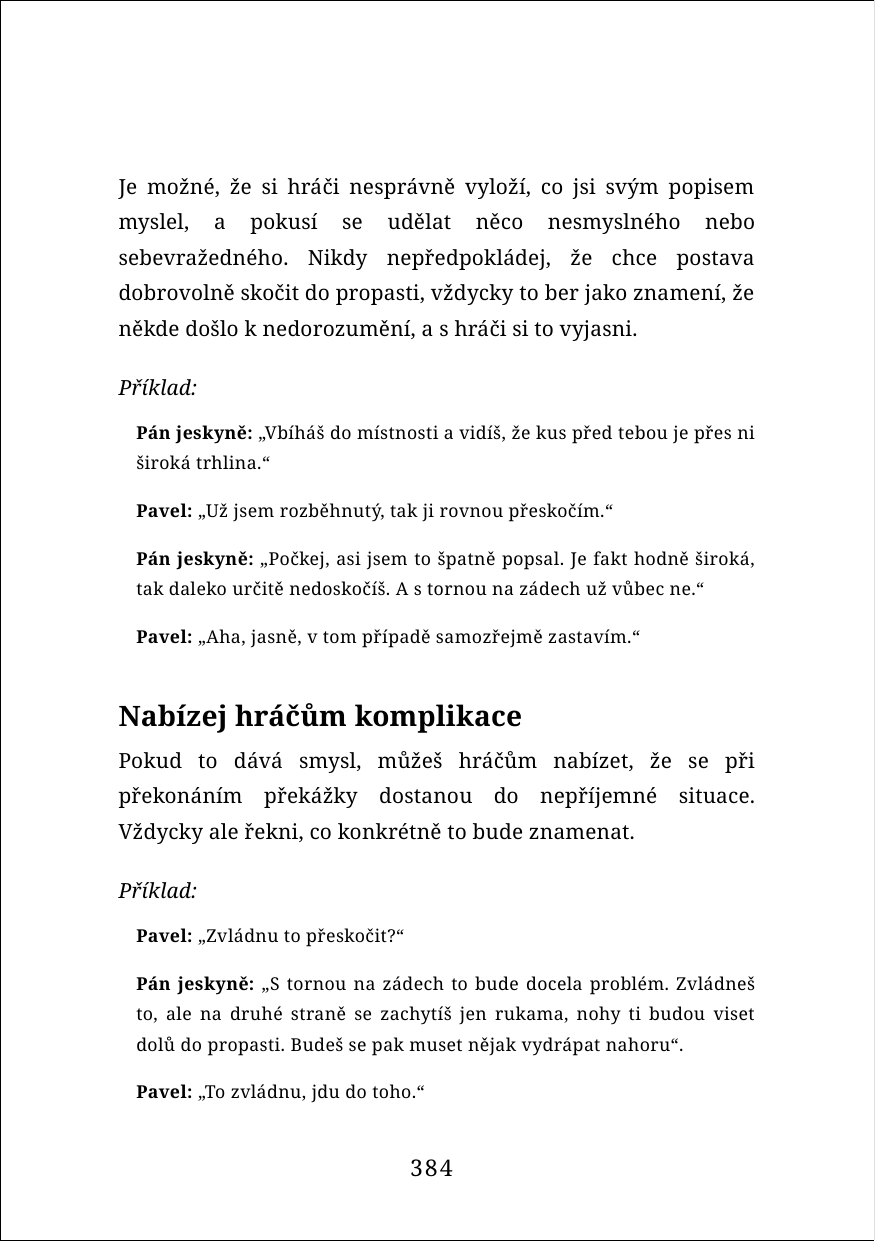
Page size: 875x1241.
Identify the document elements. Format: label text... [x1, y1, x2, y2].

text Pán jeskyně: „Vbíháš do místnosti a vidíš, že kus před tebou je přes ni široká trhlina.“ [136, 420, 756, 475]
text Pokud to dává smysl, můžeš hráčům nabízet, že se při překonáním překážky dostanou do nepříjemné situace. Vždycky ale řekni, co konkrétně to bude znamenat. [118, 746, 756, 846]
text Pán jeskyně: „S tornou na zádech to bude docela problém. Zvládneš to, ale na druhé straně se zachytíš jen rukama, nohy ti budou viset dolů do propasti. Budeš se pak muset nějak vydrápat nahoru“. [136, 972, 756, 1056]
text Pavel: „To zvládnu, jdu do toho.“ [136, 1080, 756, 1104]
text Pavel: „Už jsem rozběhnutý, tak ji rovnou přeskočím.“ [136, 498, 756, 523]
text Pavel: „Aha, jasně, v tom případě samozřejmě zastavím.“ [136, 624, 756, 649]
subtitle Nabízej hráčům komplikace [118, 696, 756, 734]
text Je možné, že si hráči nesprávně vyloží, co jsi svým popisem myslel, a pokusí se udělat něco nesmyslného nebo sebevražedného. Nikdy nepředpokládej, že chce postava dobrovolně skočit do propasti, vždycky to ber jako znamení, že někde došlo k nedorozumění, a s hráči si to vyjasni. [118, 172, 756, 342]
text Pán jeskyně: „Počkej, asi jsem to špatně popsal. Je fakt hodně široká, tak daleko určitě nedoskočíš. A s tornou na zádech už vůbec ne.“ [136, 546, 756, 601]
text Příklad: [118, 876, 756, 905]
text Příklad: [118, 373, 756, 401]
text Pavel: „Zvládnu to přeskočit?“ [136, 924, 756, 948]
